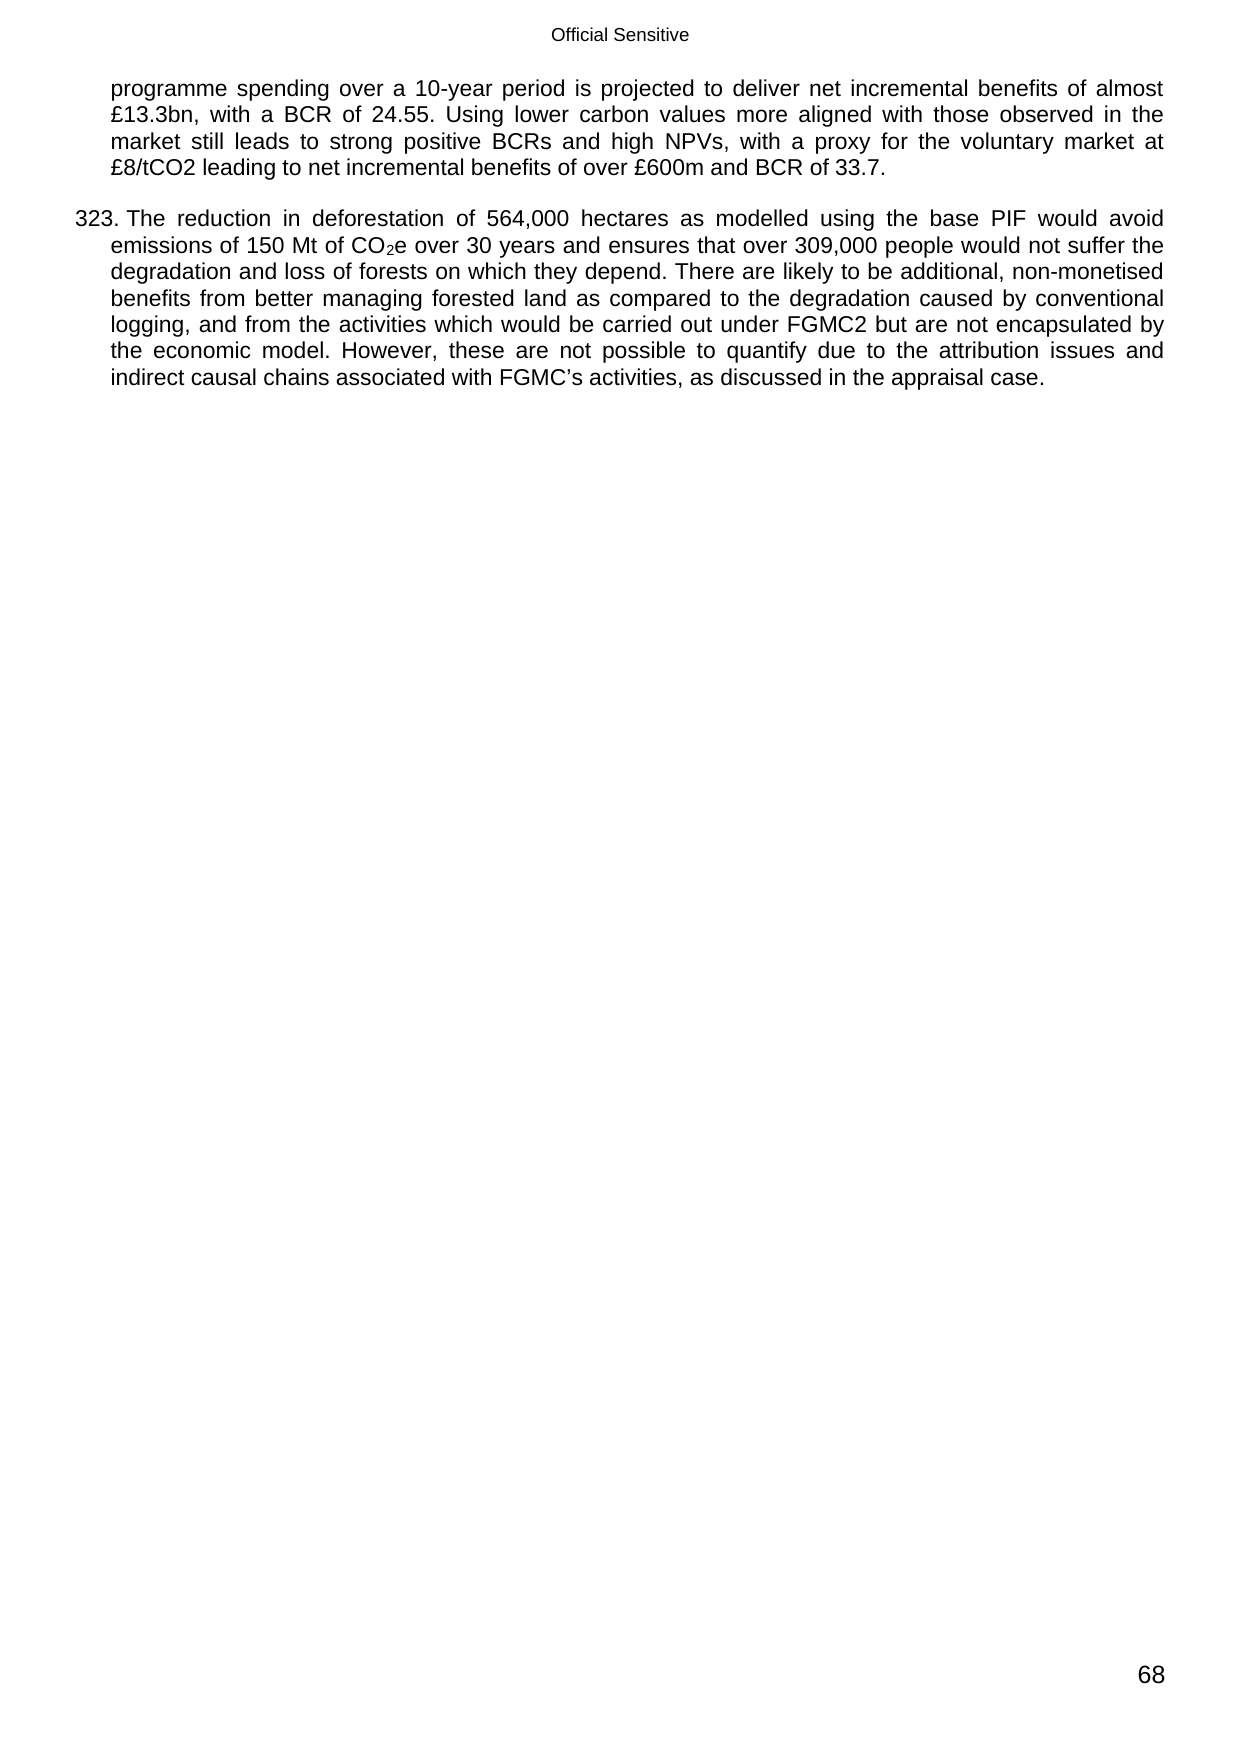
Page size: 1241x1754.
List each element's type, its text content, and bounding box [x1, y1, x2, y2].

list The reduction in deforestation of 564,000 hectares as modelled using the base PIF would avoid emissions of 150 Mt of CO2e over 30 years and ensures that over 309,000 people would not suffer the degradation and loss of forests on which they depend. There are likely to be additional, non-monetised benefits from better managing forested land as compared to the degradation caused by conventional logging, and from the activities which would be carried out under FGMC2 but are not encapsulated by the economic model. However, these are not possible to quantify due to the attribution issues and indirect causal chains associated with FGMC’s activities, as discussed in the appraisal case. [75, 205, 1165, 390]
list programme spending over a 10-year period is projected to deliver net incremental benefits of almost £13.3bn, with a BCR of 24.55. Using lower carbon values more aligned with those observed in the market still leads to strong positive BCRs and high NPVs, with a proxy for the voluntary market at £8/tCO2 leading to net incremental benefits of over £600m and BCR of 33.7. [75, 75, 1165, 180]
